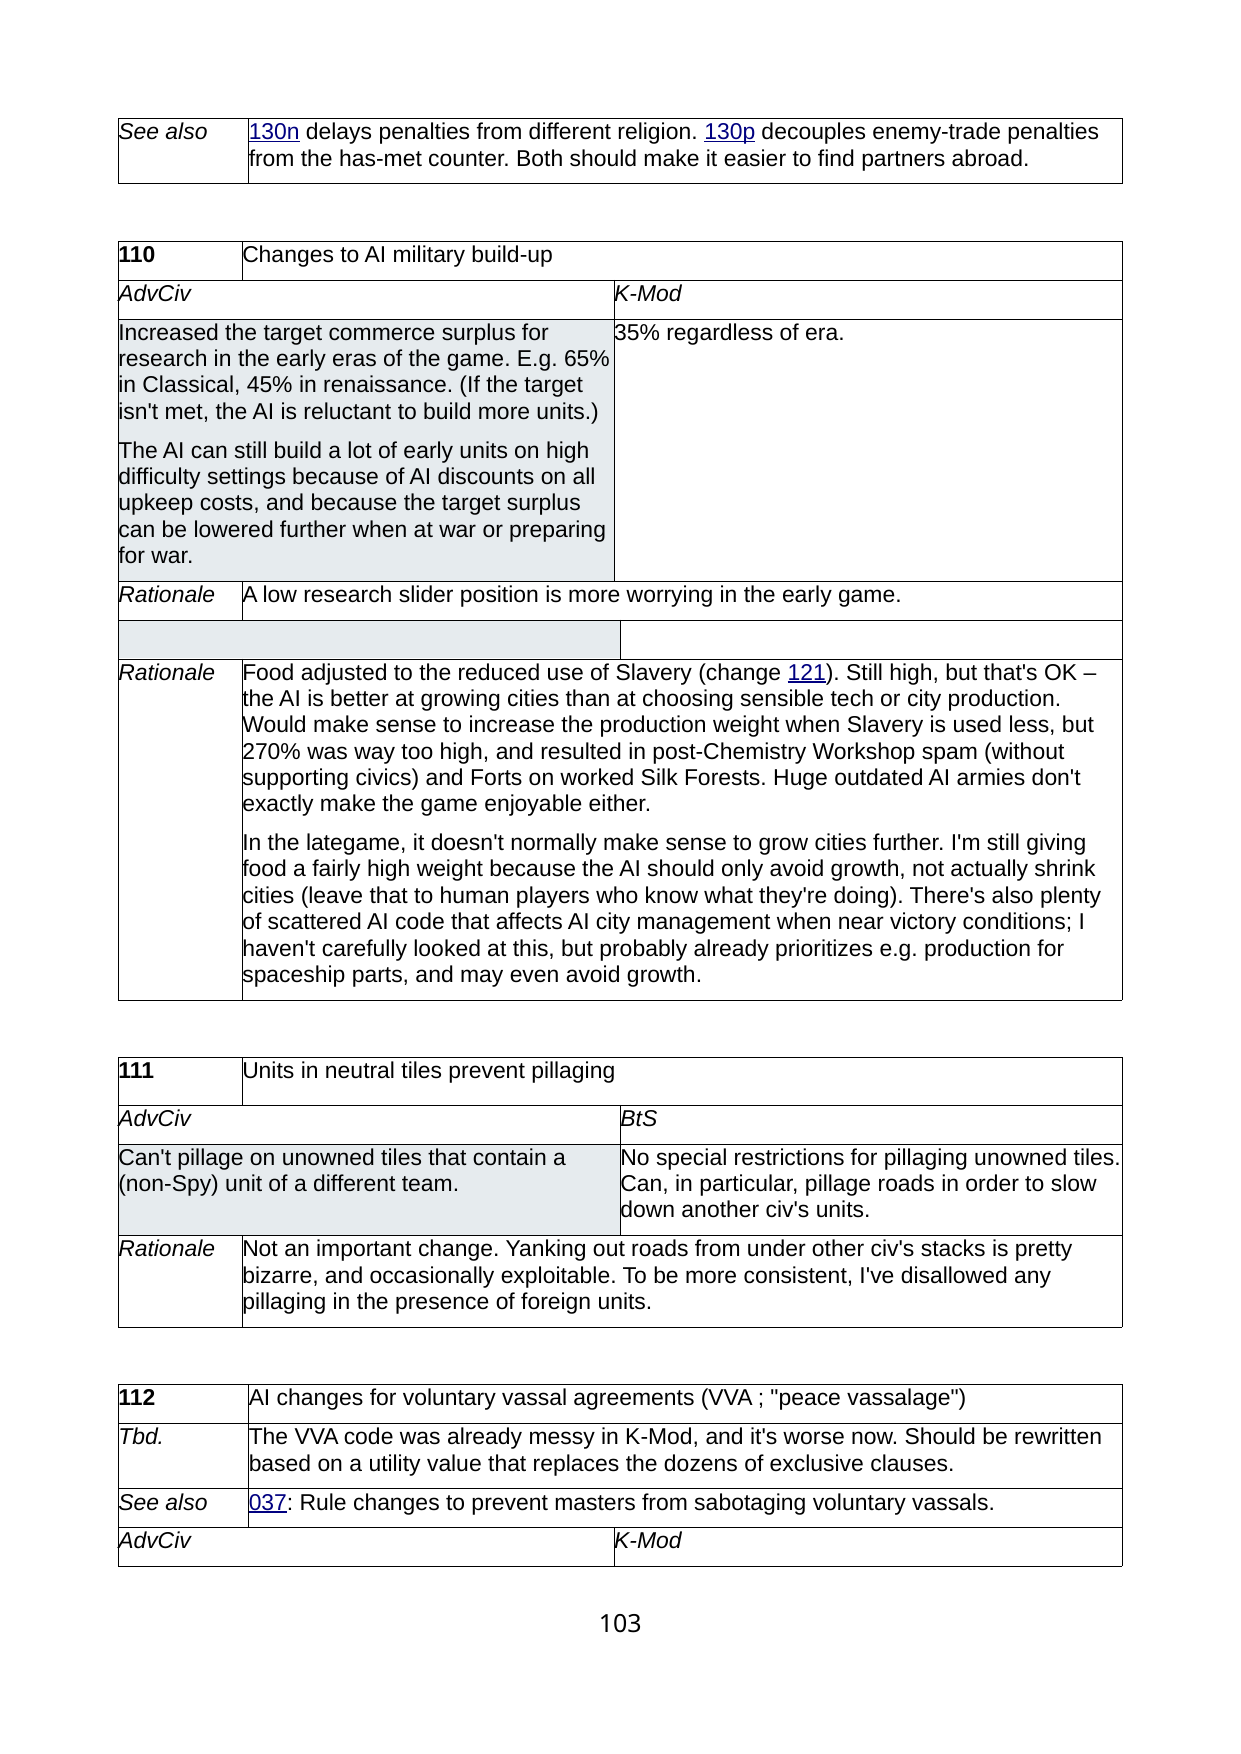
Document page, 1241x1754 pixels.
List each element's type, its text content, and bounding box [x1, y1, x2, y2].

table_cell BtS [621, 1106, 1122, 1143]
table_cell See also [119, 1489, 248, 1527]
table_cell No special restrictions for pillaging unowned tiles. Can, in particular, pillage roads in order to slow down another civ's units. [621, 1145, 1122, 1235]
table_cell K-Mod [615, 1528, 1122, 1566]
table_header AI changes for voluntary vassal agreements (VVA ; "peace vassalage") [249, 1385, 1122, 1423]
table_cell 037: Rule changes to prevent masters from sabotaging voluntary vassals. [249, 1489, 1122, 1527]
table_header 112 [119, 1385, 248, 1423]
table_cell 130n delays penalties from different religion. 130p decouples enemy-trade penalties from the has-met counter. Both should make it easier to find partners abroad. [249, 119, 1122, 183]
table_cell Rationale [119, 582, 242, 619]
table_header 110 [119, 242, 242, 280]
table_cell K-Mod [615, 281, 1122, 319]
table_cell Not an important change. Yanking out roads from under other civ's stacks is pretty bizarre, and occasionally exploitable. To be more consistent, I've disallowed any pillaging in the presence of foreign units. [243, 1236, 1122, 1327]
table_cell The VVA code was already messy in K-Mod, and it's worse now. Should be rewritten based on a utility value that replaces the dozens of exclusive clauses. [249, 1424, 1122, 1488]
table_cell Rationale [119, 660, 242, 999]
table_cell A low research slider position is more worrying in the early game. [243, 582, 1122, 619]
table_header 111 [119, 1058, 242, 1105]
table_header Units in neutral tiles prevent pillaging [243, 1058, 1122, 1105]
table_cell [119, 621, 620, 658]
table_cell AdvCiv [119, 281, 614, 319]
table_header Changes to AI military build-up [243, 242, 1122, 280]
table_cell AdvCiv [119, 1528, 614, 1566]
table_cell See also [119, 119, 248, 183]
table_cell Tbd. [119, 1424, 248, 1488]
table_cell Rationale [119, 1236, 242, 1327]
table_cell 35% regardless of era. [615, 320, 1122, 581]
table_cell Increased the target commerce surplus for research in the early eras of the game. E.g. 65% in Classical, 45% in renaissance. (If the target isn't met, the AI is reluctant to build more units.) The AI can still build a lot of early units on high difficulty settings because of AI discounts on all upkeep costs, and because the target surplus can be lowered further when at war or preparing for war. [119, 320, 614, 581]
table_cell [621, 621, 1122, 658]
table_cell Food adjusted to the reduced use of Slavery (change 121). Still high, but that's OK – the AI is better at growing cities than at choosing sensible tech or city production. Would make sense to increase the production weight when Slavery is used less, but 270% was way too high, and resulted in post-Chemistry Workshop spam (without supporting civics) and Forts on worked Silk Forests. Huge outdated AI armies don't exactly make the game enjoyable either. In the lategame, it doesn't normally make sense to grow cities further. I'm still giving food a fairly high weight because the AI should only avoid growth, not actually shrink cities (leave that to human players who know what they're doing). There's also plenty of scattered AI code that affects AI city management when near victory conditions; I haven't carefully looked at this, but probably already prioritizes e.g. production for spaceship parts, and may even avoid growth. [243, 660, 1122, 999]
table_cell AdvCiv [119, 1106, 620, 1143]
table_cell Can't pillage on unowned tiles that contain a (non-Spy) unit of a different team. [119, 1145, 620, 1235]
